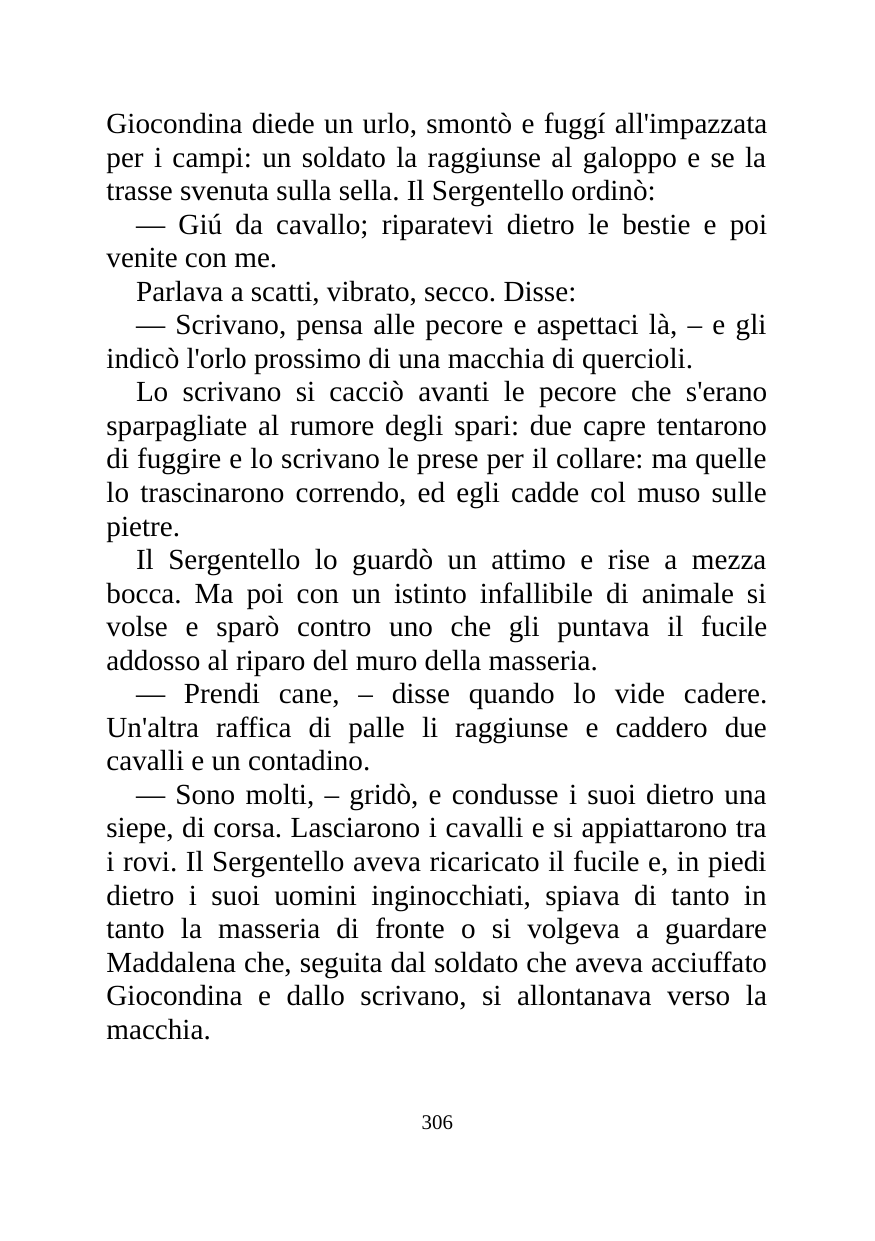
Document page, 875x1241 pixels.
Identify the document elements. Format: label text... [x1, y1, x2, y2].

text — Prendi cane, – disse quando lo vide cadere. Un'altra raffica di palle li raggiunse e caddero due cavalli e un contadino. [106, 676, 768, 777]
text Parlava a scatti, vibrato, secco. Disse: [106, 274, 768, 307]
text — Sono molti, – gridò, e condusse i suoi dietro una siepe, di corsa. Lasciarono i cavalli e si appiattarono tra i rovi. Il Sergentello aveva ricaricato il fucile e, in piedi dietro i suoi uomini inginocchiati, spiava di tanto in tanto la masseria di fronte o si volgeva a guardare Maddalena che, seguita dal soldato che aveva acciuffato Giocondina e dallo scrivano, si allontanava verso la macchia. [106, 777, 768, 1045]
text — Scrivano, pensa alle pecore e aspettaci là, – e gli indicò l'orlo prossimo di una macchia di quercioli. [106, 307, 768, 374]
text Il Sergentello lo guardò un attimo e rise a mezza bocca. Ma poi con un istinto infallibile di animale si volse e sparò contro uno che gli puntava il fucile addosso al riparo del muro della masseria. [106, 542, 768, 676]
text — Giú da cavallo; riparatevi dietro le bestie e poi venite con me. [106, 207, 768, 274]
text Giocondina diede un urlo, smontò e fuggí all'impazzata per i campi: un soldato la raggiunse al galoppo e se la trasse svenuta sulla sella. Il Sergentello ordinò: [106, 106, 768, 207]
text Lo scrivano si cacciò avanti le pecore che s'erano sparpagliate al rumore degli spari: due capre tentarono di fuggire e lo scrivano le prese per il collare: ma quelle lo trascinarono correndo, ed egli cadde col muso sulle pietre. [106, 374, 768, 542]
